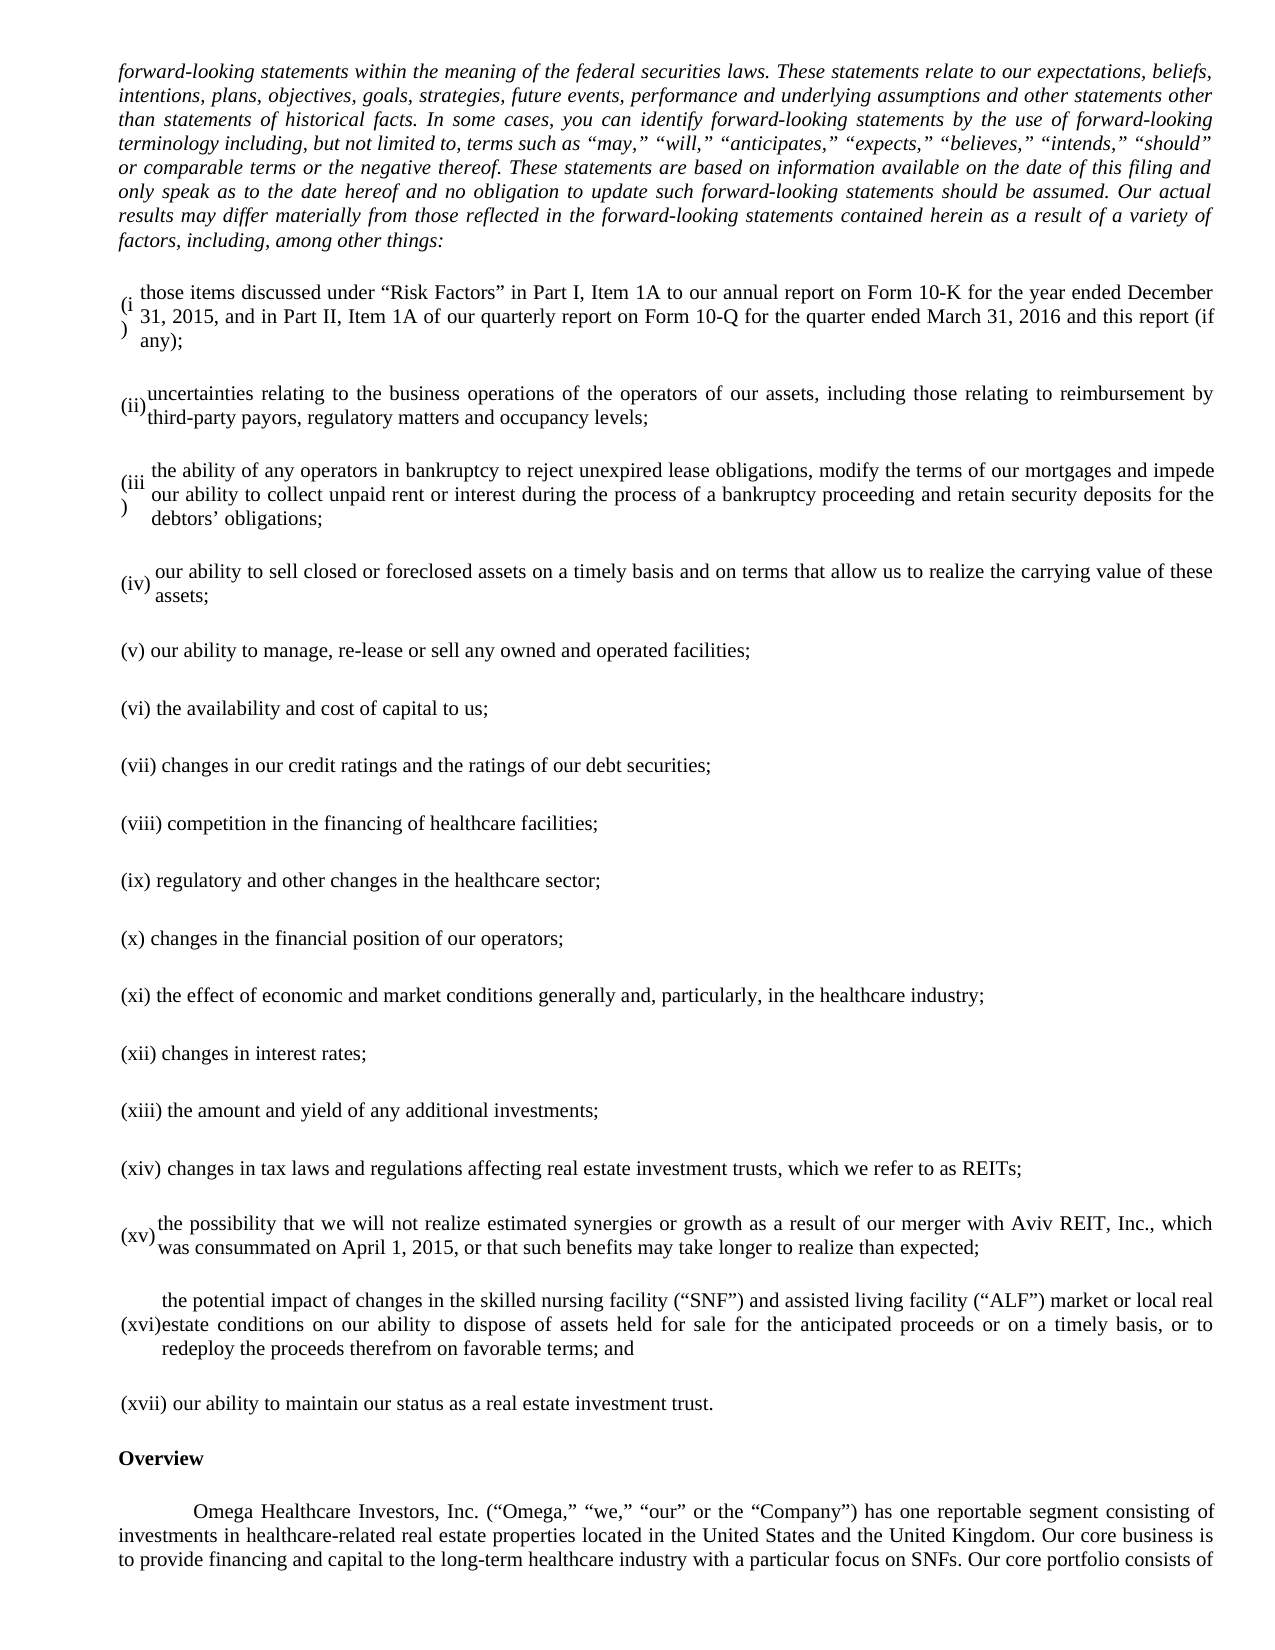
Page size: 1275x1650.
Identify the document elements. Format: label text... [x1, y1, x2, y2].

table_header (xvii) [121, 1389, 173, 1417]
text Omega Healthcare Investors, Inc. (“Omega,” “we,” “our” or the “Company”) has one reportable segment consisting of investments in healthcare-related real estate properties located in the United States and the United Kingdom. Our core business is to provide financing and capital to the long-term healthcare industry with a particular focus on SNFs. Our core portfolio consists of [118, 1499, 1216, 1571]
table_header uncertainties relating to the business operations of the operators of our assets, including those relating to reimbursement by third-party payors, regulatory matters and occupancy levels; [147, 381, 1216, 429]
table_header our ability to manage, re-lease or sell any owned and operated facilities; [150, 636, 810, 665]
text Overview [118, 1446, 1216, 1470]
table_header (iv) [121, 559, 155, 607]
table_header (viii) [121, 809, 167, 837]
table_header competition in the financing of healthcare facilities; [167, 809, 638, 837]
text forward-looking statements within the meaning of the federal securities laws. These statements relate to our expectations, beliefs, intentions, plans, objectives, goals, strategies, future events, performance and underlying assumptions and other statements other than statements of historical facts. In some cases, you can identify forward-looking statements by the use of forward-looking terminology including, but not limited to, terms such as “may,” “will,” “anticipates,” “expects,” “believes,” “intends,” “should” or comparable terms or the negative thereof. These statements are based on information available on the date of this filing and only speak as to the date hereof and no obligation to update such forward-looking statements should be assumed. Our actual results may differ materially from those reflected in the forward-looking statements contained herein as a result of a variety of factors, including, among other things: [118, 59, 1216, 252]
table_header the potential impact of changes in the skilled nursing facility (“SNF”) and assisted living facility (“ALF”) market or local real estate conditions on our ability to dispose of assets held for sale for the anticipated proceeds or on a timely basis, or to redeploy the proceeds therefrom on favorable terms; and [162, 1288, 1216, 1360]
table_header changes in interest rates; [161, 1039, 388, 1067]
table_header the availability and cost of capital to us; [156, 694, 516, 722]
table_header (i) [121, 280, 140, 352]
table_header the ability of any operators in bankruptcy to reject unexpired lease obligations, modify the terms of our mortgages and impede our ability to collect unpaid rent or interest during the process of a bankruptcy proceeding and retain security deposits for the debtors’ obligations; [151, 458, 1216, 530]
table_header (vii) [121, 751, 161, 780]
table_header (xvi) [121, 1288, 162, 1360]
table_header changes in tax laws and regulations affecting real estate investment trusts, which we refer to as REITs; [167, 1154, 1105, 1182]
table_header regulatory and other changes in the healthcare sector; [156, 866, 649, 895]
table_header (ii) [121, 381, 147, 429]
table_header (iii) [121, 458, 151, 530]
table_header changes in the financial position of our operators; [150, 924, 602, 952]
table_header the possibility that we will not realize estimated synergies or growth as a result of our merger with Aviv REIT, Inc., which was consummated on April 1, 2015, or that such benefits may take longer to realize than expected; [157, 1211, 1216, 1259]
table_header our ability to maintain our status as a real estate investment trust. [173, 1389, 758, 1417]
table_header (xii) [121, 1039, 161, 1067]
table_header (xi) [121, 981, 156, 1010]
table_header those items discussed under “Risk Factors” in Part I, Item 1A to our annual report on Form 10-K for the year ended December 31, 2015, and in Part II, Item 1A of our quarterly report on Form 10-Q for the quarter ended March 31, 2016 and this report (if any); [140, 280, 1216, 352]
table_header (vi) [121, 694, 156, 722]
table_header the amount and yield of any additional investments; [167, 1096, 633, 1125]
table_header (x) [121, 924, 150, 952]
table_header changes in our credit ratings and the ratings of our debt securities; [161, 751, 763, 780]
table_header (xiii) [121, 1096, 167, 1125]
table_header the effect of economic and market conditions generally and, particularly, in the healthcare industry; [156, 981, 1066, 1010]
table_header our ability to sell closed or foreclosed assets on a timely basis and on terms that allow us to realize the carrying value of these assets; [155, 559, 1216, 607]
table_header (xiv) [121, 1154, 167, 1182]
table_header (v) [121, 636, 150, 665]
table_header (ix) [121, 866, 156, 895]
table_header (xv) [121, 1211, 157, 1259]
